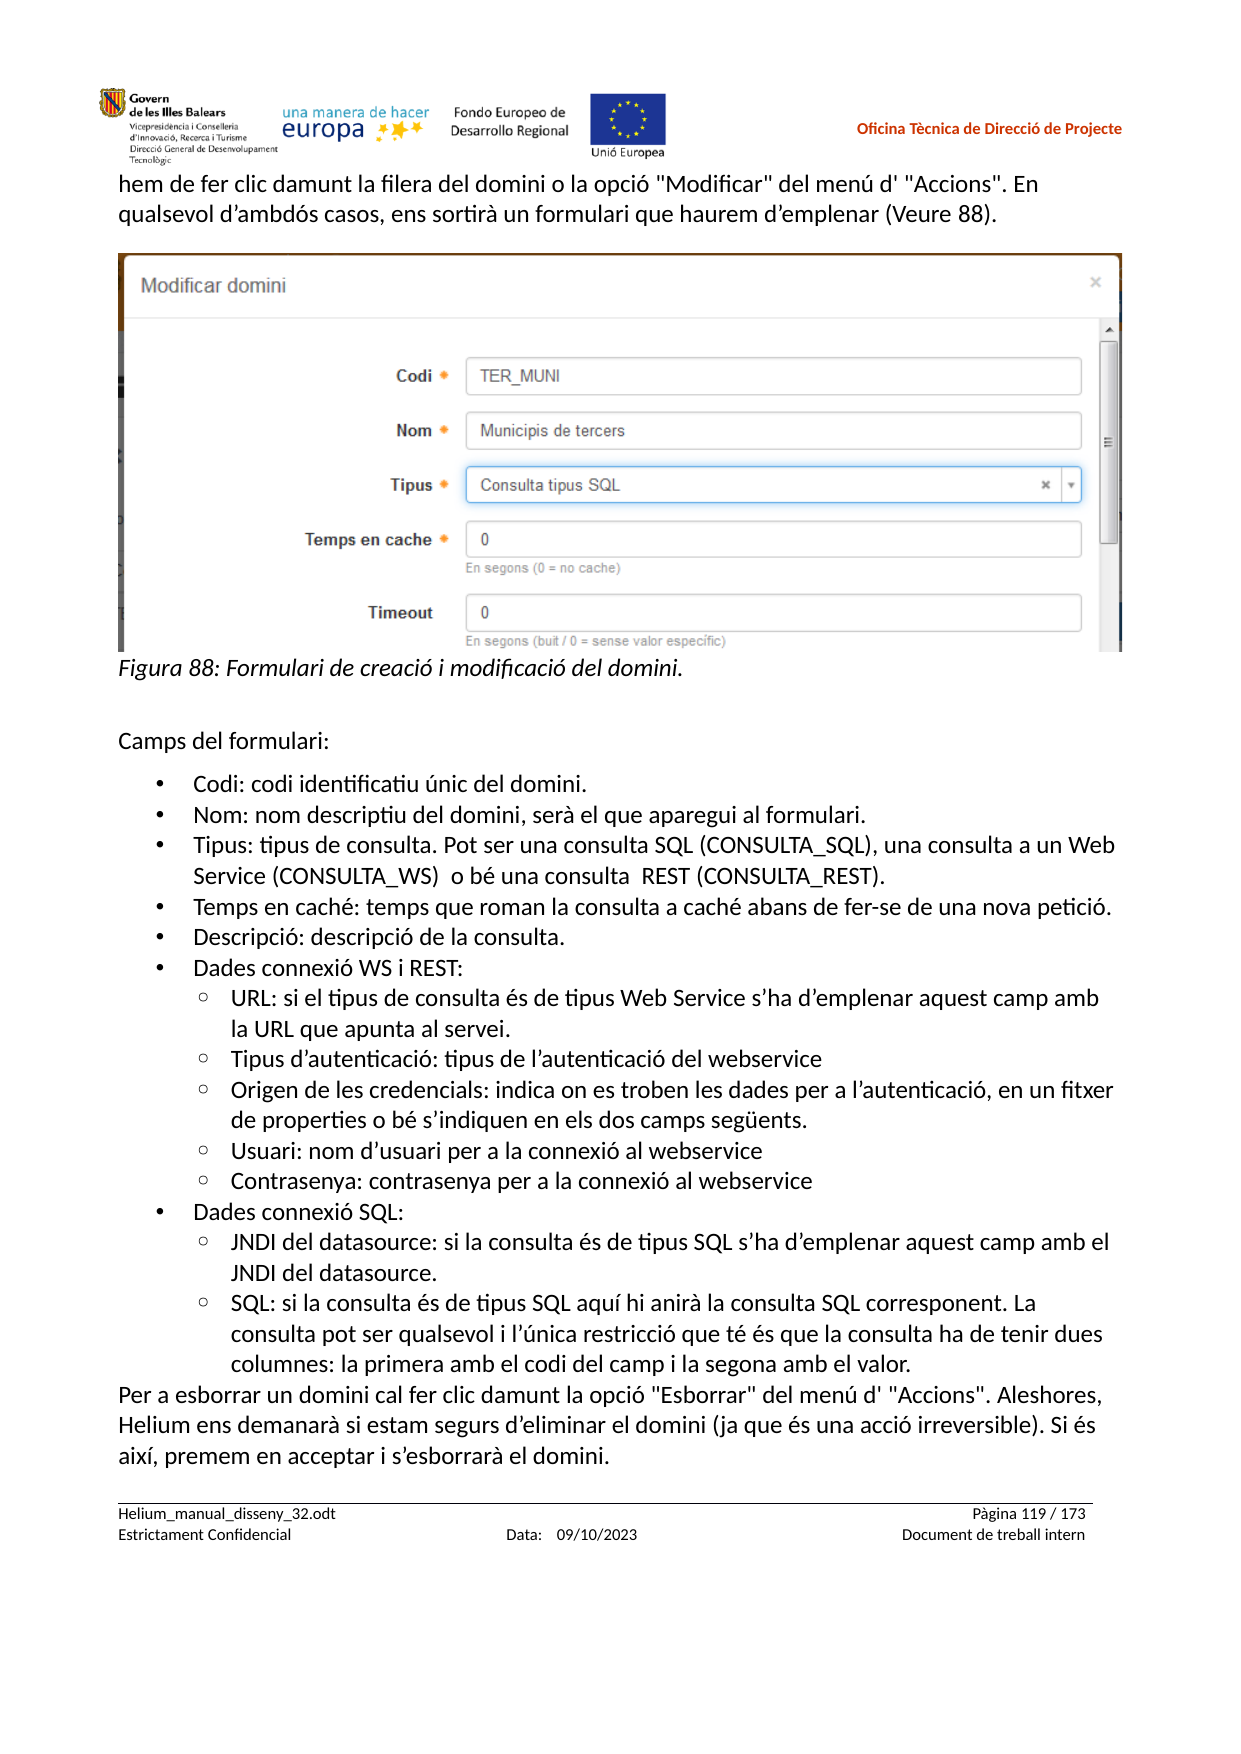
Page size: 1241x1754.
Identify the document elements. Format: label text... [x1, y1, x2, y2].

list Tipus: tipus de consulta. Pot ser una consulta SQL (CONSULTA_SQL), una consulta a un Web Service (CONSULTA_WS) o bé una consulta REST (CONSULTA_REST). [156, 829, 1122, 891]
list Descripció: descripció de la consulta. [156, 921, 1122, 952]
text Per a esborrar un domini cal fer clic damunt la opció "Esborrar" del menú d' "Accions". Aleshores, Helium ens demanarà si estam segurs d’eliminar el domini (ja que és una acció irreversible). Si és així, premem en acceptar i s’esborrarà el domini. [118, 1379, 1122, 1471]
list Temps en caché: temps que roman la consulta a caché abans de fer-se de una nova petició. [156, 891, 1122, 921]
list Origen de les credencials: indica on es troben les dades per a l’autenticació, en un fitxer de properties o bé s’indiquen en els dos camps següents. [193, 1074, 1122, 1135]
list SQL: si la consulta és de tipus SQL aquí hi anirà la consulta SQL corresponent. La consulta pot ser qualsevol i l’única restricció que té és que la consulta ha de tenir dues columnes: la primera amb el codi del camp i la segona amb el valor. [193, 1287, 1122, 1379]
picture [118, 253, 1123, 652]
list JNDI del datasource: si la consulta és de tipus SQL s’ha d’emplenar aquest camp amb el JNDI del datasource. [193, 1226, 1122, 1287]
list Dades connexió SQL: [156, 1196, 1122, 1226]
list Usuari: nom d’usuari per a la connexió al webservice [193, 1135, 1122, 1165]
text Figura 88: Formulari de creació i modificació del domini. [118, 652, 1122, 682]
text Camps del formulari: [118, 726, 1122, 756]
list Codi: codi identificatiu únic del domini. [156, 768, 1122, 799]
list URL: si el tipus de consulta és de tipus Web Service s’ha d’emplenar aquest camp amb la URL que apunta al servei. [193, 982, 1122, 1043]
list Nom: nom descriptiu del domini, serà el que aparegui al formulari. [156, 799, 1122, 829]
list Tipus d’autenticació: tipus de l’autenticació del webservice [193, 1043, 1122, 1074]
text hem de fer clic damunt la filera del domini o la opció "Modificar" del menú d' "Accions". En qualsevol d’ambdós casos, ens sortirà un formulari que haurem d’emplenar (Veure 88). [118, 168, 1122, 229]
list Dades connexió WS i REST: [156, 952, 1122, 982]
picture [99, 87, 668, 166]
list Contrasenya: contrasenya per a la connexió al webservice [193, 1165, 1122, 1196]
